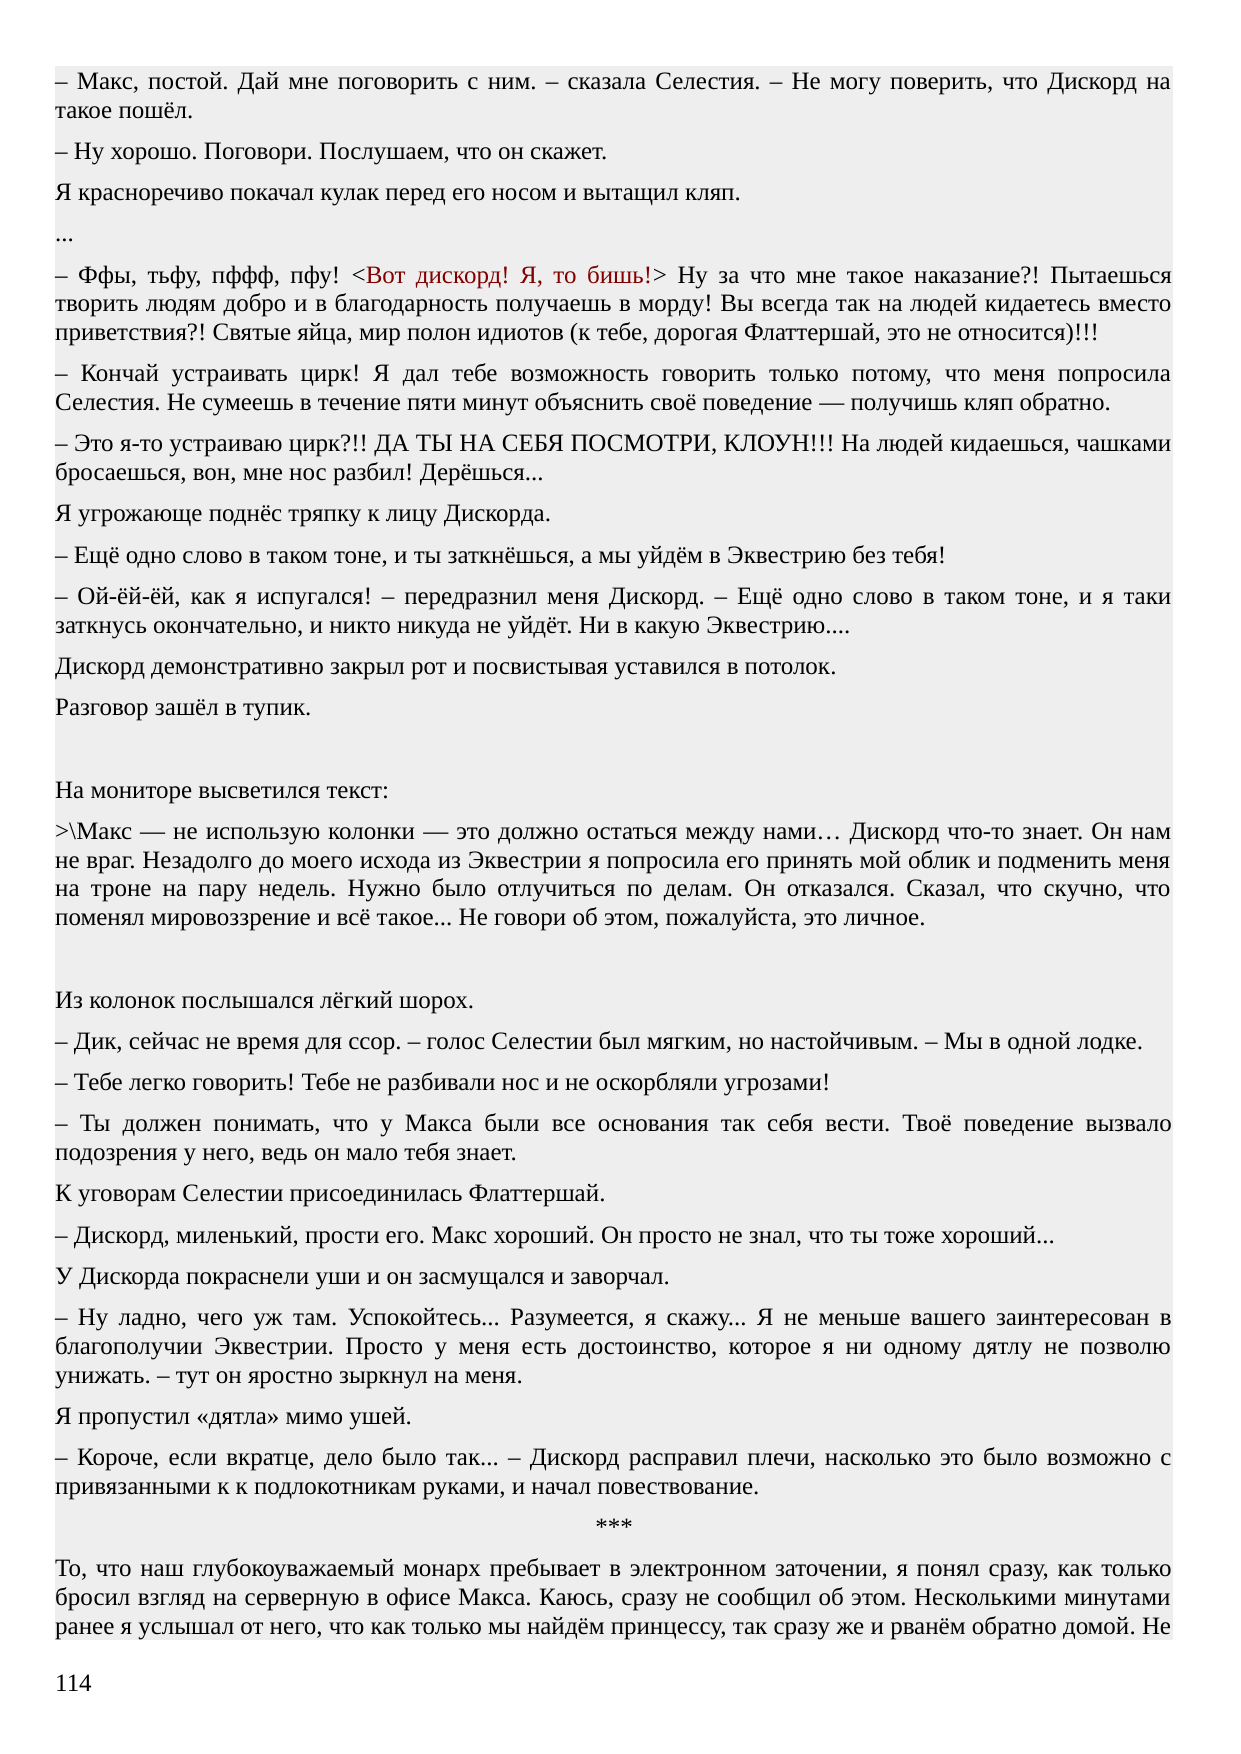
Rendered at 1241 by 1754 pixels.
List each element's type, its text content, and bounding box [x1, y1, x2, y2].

text – Кончай устраивать цирк! Я дал тебе возможность говорить только потому, что меня попросила Селестия. Не сумеешь в течение пяти минут объяснить своё поведение — получишь кляп обратно. [55, 358, 1173, 416]
text – Ещё одно слово в таком тоне, и ты заткнёшься, а мы уйдём в Эквестрию без тебя! [55, 540, 1173, 568]
text – Это я-то устраиваю цирк?!! ДА ТЫ НА СЕБЯ ПОСМОТРИ, КЛОУН!!! На людей кидаешься, чашками бросаешься, вон, мне нос разбил! Дерёшься... [55, 428, 1173, 486]
text *** [55, 1512, 1173, 1541]
text >\Макс — не использую колонки — это должно остаться между нами… Дискорд что-то знает. Он нам не враг. Незадолго до моего исхода из Эквестрии я попросила его принять мой облик и подменить меня на троне на пару недель. Нужно было отлучиться по делам. Он отказался. Сказал, что скучно, что поменял мировоззрение и всё такое... Не говори об этом, пожалуйста, это личное. [55, 816, 1173, 931]
text – Ффы, тьфу, пффф, пфу! <Вот дискорд! Я, то бишь!> Ну за что мне такое наказание?! Пытаешься творить людям добро и в благодарность получаешь в морду! Вы всегда так на людей кидаетесь вместо приветствия?! Святые яйца, мир полон идиотов (к тебе, дорогая Флаттершай, это не относится)!!! [55, 260, 1173, 346]
text К уговорам Селестии присоединилась Флаттершай. [55, 1178, 1173, 1207]
text – Ну ладно, чего уж там. Успокойтесь... Разумеется, я скажу... Я не меньше вашего заинтересован в благополучии Эквестрии. Просто у меня есть достоинство, которое я ни одному дятлу не позволю унижать. – тут он яростно зыркнул на меня. [55, 1302, 1173, 1388]
text – Макс, постой. Дай мне поговорить с ним. – сказала Селестия. – Не могу поверить, что Дискорд на такое пошёл. [55, 66, 1173, 123]
text Я угрожающе поднёс тряпку к лицу Дискорда. [55, 498, 1173, 527]
text ... [55, 218, 1173, 247]
text Я пропустил «дятла» мимо ушей. [55, 1401, 1173, 1430]
text Из колонок послышался лёгкий шорох. [55, 985, 1173, 1013]
text – Тебе легко говорить! Тебе не разбивали нос и не оскорбляли угрозами! [55, 1067, 1173, 1096]
text Я красноречиво покачал кулак перед его носом и вытащил кляп. [55, 177, 1173, 206]
text У Дискорда покраснели уши и он засмущался и заворчал. [55, 1261, 1173, 1290]
text – Ты должен понимать, что у Макса были все основания так себя вести. Твоё поведение вызвало подозрения у него, ведь он мало тебя знает. [55, 1108, 1173, 1166]
text – Ой-ёй-ёй, как я испугался! – передразнил меня Дискорд. – Ещё одно слово в таком тоне, и я таки заткнусь окончательно, и никто никуда не уйдёт. Ни в какую Эквестрию.... [55, 581, 1173, 638]
text Дискорд демонстративно закрыл рот и посвистывая уставился в потолок. [55, 651, 1173, 680]
text То, что наш глубокоуважаемый монарх пребывает в электронном заточении, я понял сразу, как только бросил взгляд на серверную в офисе Макса. Каюсь, сразу не сообщил об этом. Несколькими минутами ранее я услышал от него, что как только мы найдём принцессу, так сразу же и рванём обратно домой. Не [55, 1553, 1173, 1640]
text На мониторе высветился текст: [55, 775, 1173, 803]
text – Дик, сейчас не время для ссор. – голос Селестии был мягким, но настойчивым. – Мы в одной лодке. [55, 1026, 1173, 1055]
text – Ну хорошо. Поговори. Послушаем, что он скажет. [55, 136, 1173, 165]
text Разговор зашёл в тупик. [55, 692, 1173, 721]
text – Дискорд, миленький, прости его. Макс хороший. Он просто не знал, что ты тоже хороший... [55, 1220, 1173, 1248]
text – Короче, если вкратце, дело было так... – Дискорд расправил плечи, насколько это было возможно с привязанными к к подлокотникам руками, и начал повествование. [55, 1442, 1173, 1500]
